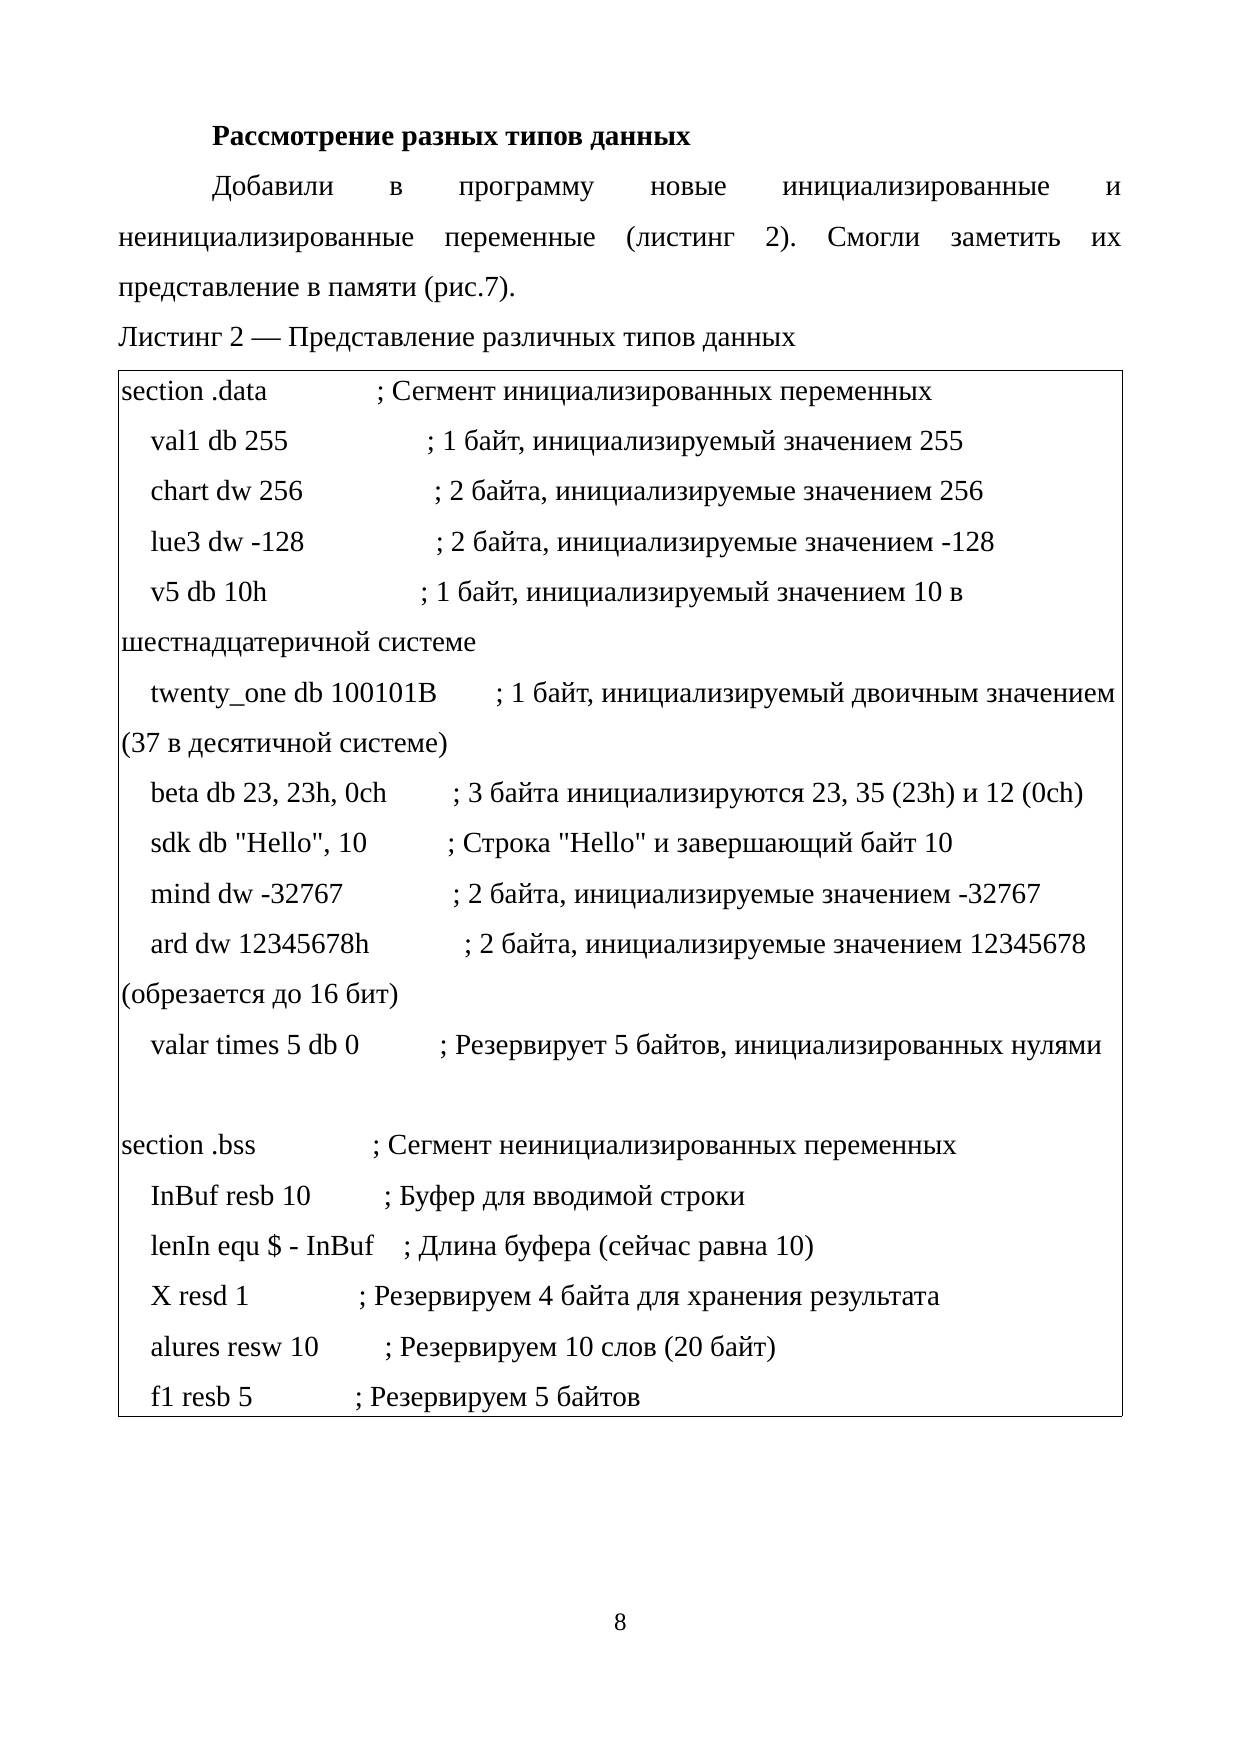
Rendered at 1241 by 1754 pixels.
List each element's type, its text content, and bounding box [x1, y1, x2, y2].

text InBuf resb 10 ; Буфер для вводимой строки [119, 1175, 1122, 1211]
text X resd 1 ; Резервируем 4 байта для хранения результата [119, 1275, 1122, 1312]
text ard dw 12345678h ; 2 байта, инициализируемые значением 12345678 (обрезается до 16 бит) [119, 923, 1122, 1010]
text sdk db "Hello", 10 ; Строка "Hello" и завершающий байт 10 [119, 822, 1122, 859]
text Листинг 2 — Представление различных типов данных [118, 319, 1122, 353]
text alures resw 10 ; Резервируем 10 слов (20 байт) [119, 1326, 1122, 1362]
text lenIn equ $ - InBuf ; Длина буфера (сейчас равна 10) [119, 1225, 1122, 1262]
text Добавили в программу новые инициализированные и неинициализированные переменные (листинг 2). Смогли заметить их представление в памяти (рис.7). [118, 168, 1122, 303]
text f1 resb 5 ; Резервируем 5 байтов [119, 1376, 1122, 1416]
text v5 db 10h ; 1 байт, инициализируемый значением 10 в шестнадцатеричной системе [119, 571, 1122, 658]
text twenty_one db 100101B ; 1 байт, инициализируемый двоичным значением (37 в десятичной системе) [119, 672, 1122, 758]
text section .bss ; Сегмент неинициализированных переменных [119, 1124, 1122, 1161]
text valar times 5 db 0 ; Резервирует 5 байтов, инициализированных нулями [119, 1024, 1122, 1060]
text chart dw 256 ; 2 байта, инициализируемые значением 256 [119, 470, 1122, 507]
text beta db 23, 23h, 0ch ; 3 байта инициализируются 23, 35 (23h) и 12 (0ch) [119, 772, 1122, 809]
text section .data ; Сегмент инициализированных переменных [119, 371, 1122, 406]
text lue3 dw -128 ; 2 байта, инициализируемые значением -128 [119, 521, 1122, 557]
subtitle Рассмотрение разных типов данных [118, 118, 1122, 152]
text val1 db 255 ; 1 байт, инициализируемый значением 255 [119, 420, 1122, 457]
text mind dw -32767 ; 2 байта, инициализируемые значением -32767 [119, 873, 1122, 909]
